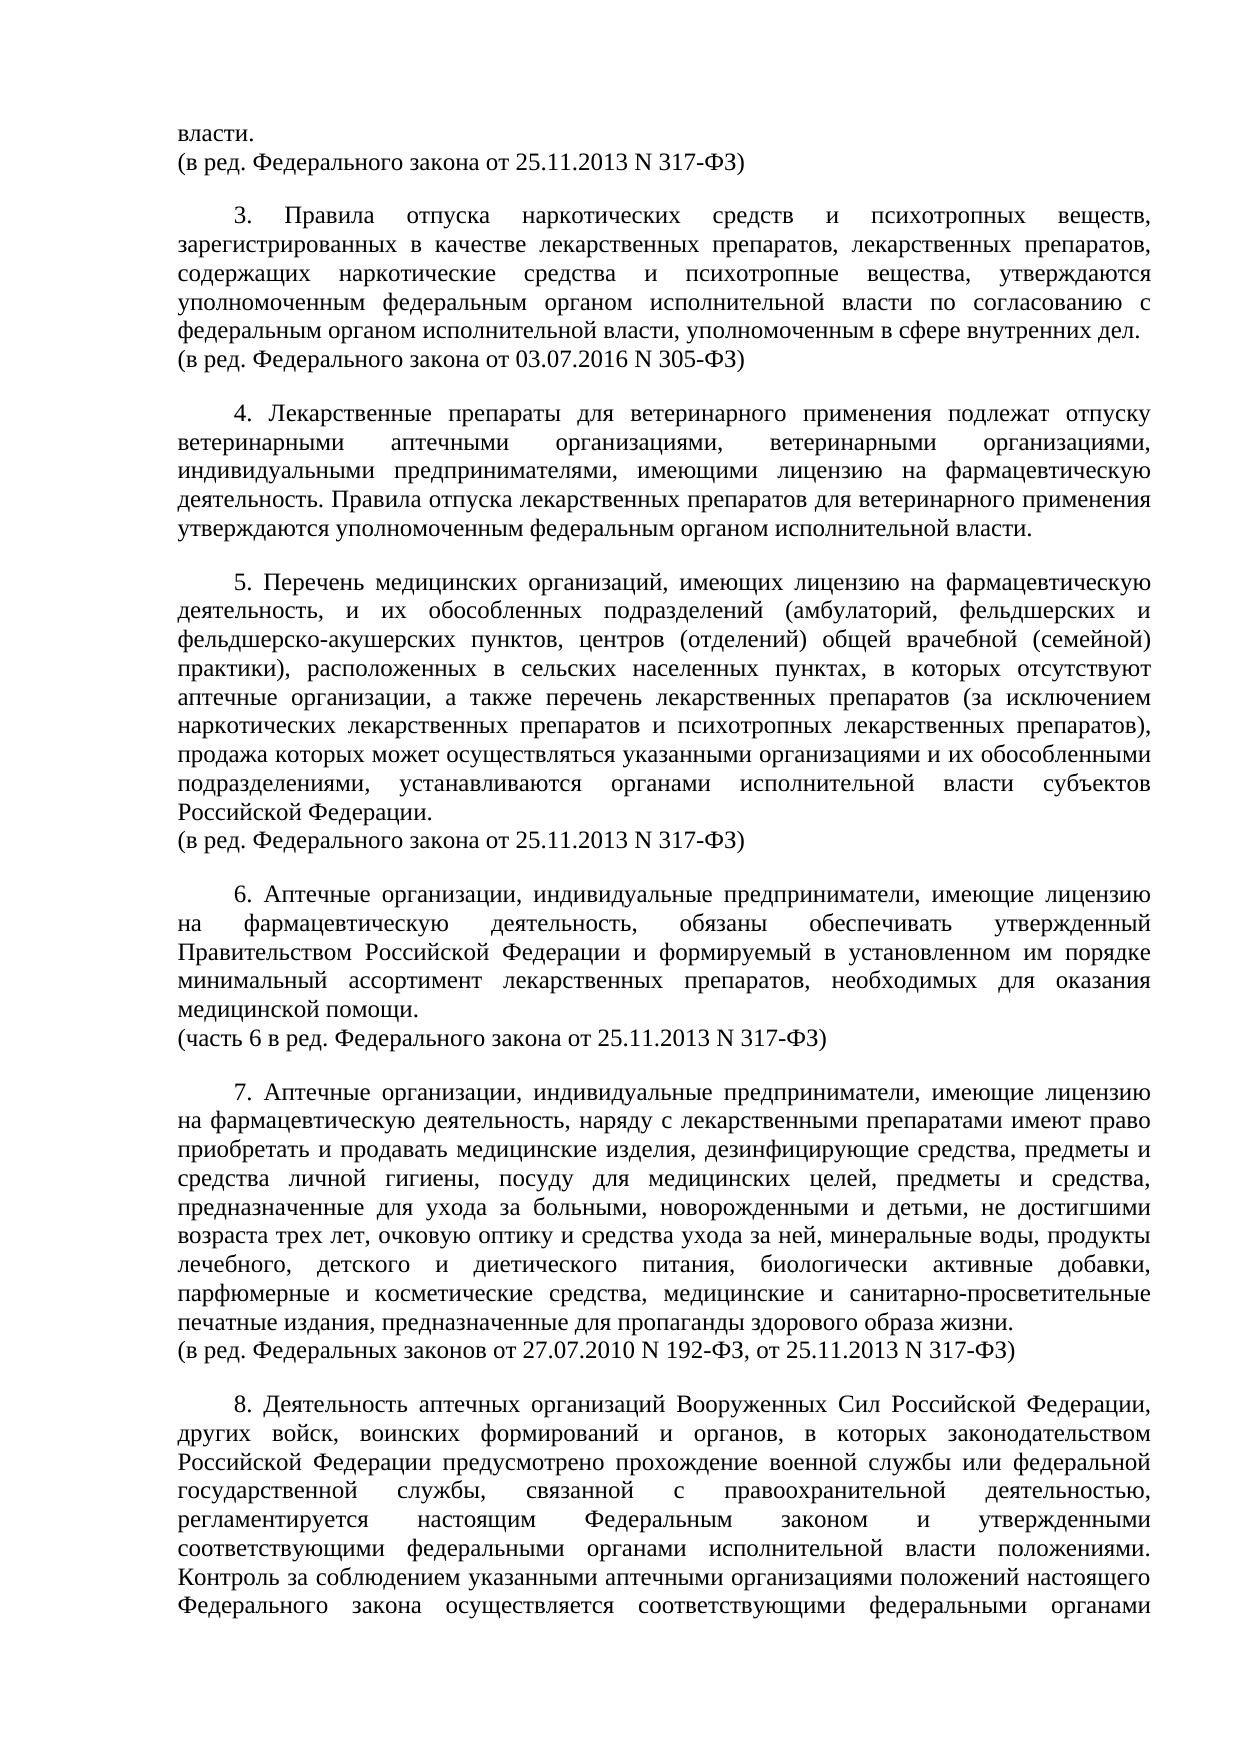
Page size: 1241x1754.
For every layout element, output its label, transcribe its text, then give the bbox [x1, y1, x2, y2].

text 3. Правила отпуска наркотических средств и психотропных веществ, зарегистрированных в качестве лекарственных препаратов, лекарственных препаратов, содержащих наркотические средства и психотропные вещества, утверждаются уполномоченным федеральным органом исполнительной власти по согласованию с федеральным органом исполнительной власти, уполномоченным в сфере внутренних дел. [177, 201, 1152, 344]
text 6. Аптечные организации, индивидуальные предприниматели, имеющие лицензию на фармацевтическую деятельность, обязаны обеспечивать утвержденный Правительством Российской Федерации и формируемый в установленном им порядке минимальный ассортимент лекарственных препаратов, необходимых для оказания медицинской помощи. [177, 879, 1152, 1023]
text (в ред. Федеральных законов от 27.07.2010 N 192-ФЗ, от 25.11.2013 N 317-ФЗ) [177, 1336, 1152, 1364]
text 5. Перечень медицинских организаций, имеющих лицензию на фармацевтическую деятельность, и их обособленных подразделений (амбулаторий, фельдшерских и фельдшерско-акушерских пунктов, центров (отделений) общей врачебной (семейной) практики), расположенных в сельских населенных пунктах, в которых отсутствуют аптечные организации, а также перечень лекарственных препаратов (за исключением наркотических лекарственных препаратов и психотропных лекарственных препаратов), продажа которых может осуществляться указанными организациями и их обособленными подразделениями, устанавливаются органами исполнительной власти субъектов Российской Федерации. [177, 567, 1152, 826]
text (в ред. Федерального закона от 25.11.2013 N 317-ФЗ) [177, 147, 1152, 176]
text 8. Деятельность аптечных организаций Вооруженных Сил Российской Федерации, других войск, воинских формирований и органов, в которых законодательством Российской Федерации предусмотрено прохождение военной службы или федеральной государственной службы, связанной с правоохранительной деятельностью, регламентируется настоящим Федеральным законом и утвержденными соответствующими федеральными органами исполнительной власти положениями. Контроль за соблюдением указанными аптечными организациями положений настоящего Федерального закона осуществляется соответствующими федеральными органами [177, 1389, 1152, 1619]
text власти. [177, 118, 1152, 147]
text 7. Аптечные организации, индивидуальные предприниматели, имеющие лицензию на фармацевтическую деятельность, наряду с лекарственными препаратами имеют право приобретать и продавать медицинские изделия, дезинфицирующие средства, предметы и средства личной гигиены, посуду для медицинских целей, предметы и средства, предназначенные для ухода за больными, новорожденными и детьми, не достигшими возраста трех лет, очковую оптику и средства ухода за ней, минеральные воды, продукты лечебного, детского и диетического питания, биологически активные добавки, парфюмерные и косметические средства, медицинские и санитарно-просветительные печатные издания, предназначенные для пропаганды здорового образа жизни. [177, 1077, 1152, 1336]
text (в ред. Федерального закона от 03.07.2016 N 305-ФЗ) [177, 344, 1152, 373]
text (в ред. Федерального закона от 25.11.2013 N 317-ФЗ) [177, 826, 1152, 854]
text (часть 6 в ред. Федерального закона от 25.11.2013 N 317-ФЗ) [177, 1023, 1152, 1052]
text 4. Лекарственные препараты для ветеринарного применения подлежат отпуску ветеринарными аптечными организациями, ветеринарными организациями, индивидуальными предпринимателями, имеющими лицензию на фармацевтическую деятельность. Правила отпуска лекарственных препаратов для ветеринарного применения утверждаются уполномоченным федеральным органом исполнительной власти. [177, 398, 1152, 542]
